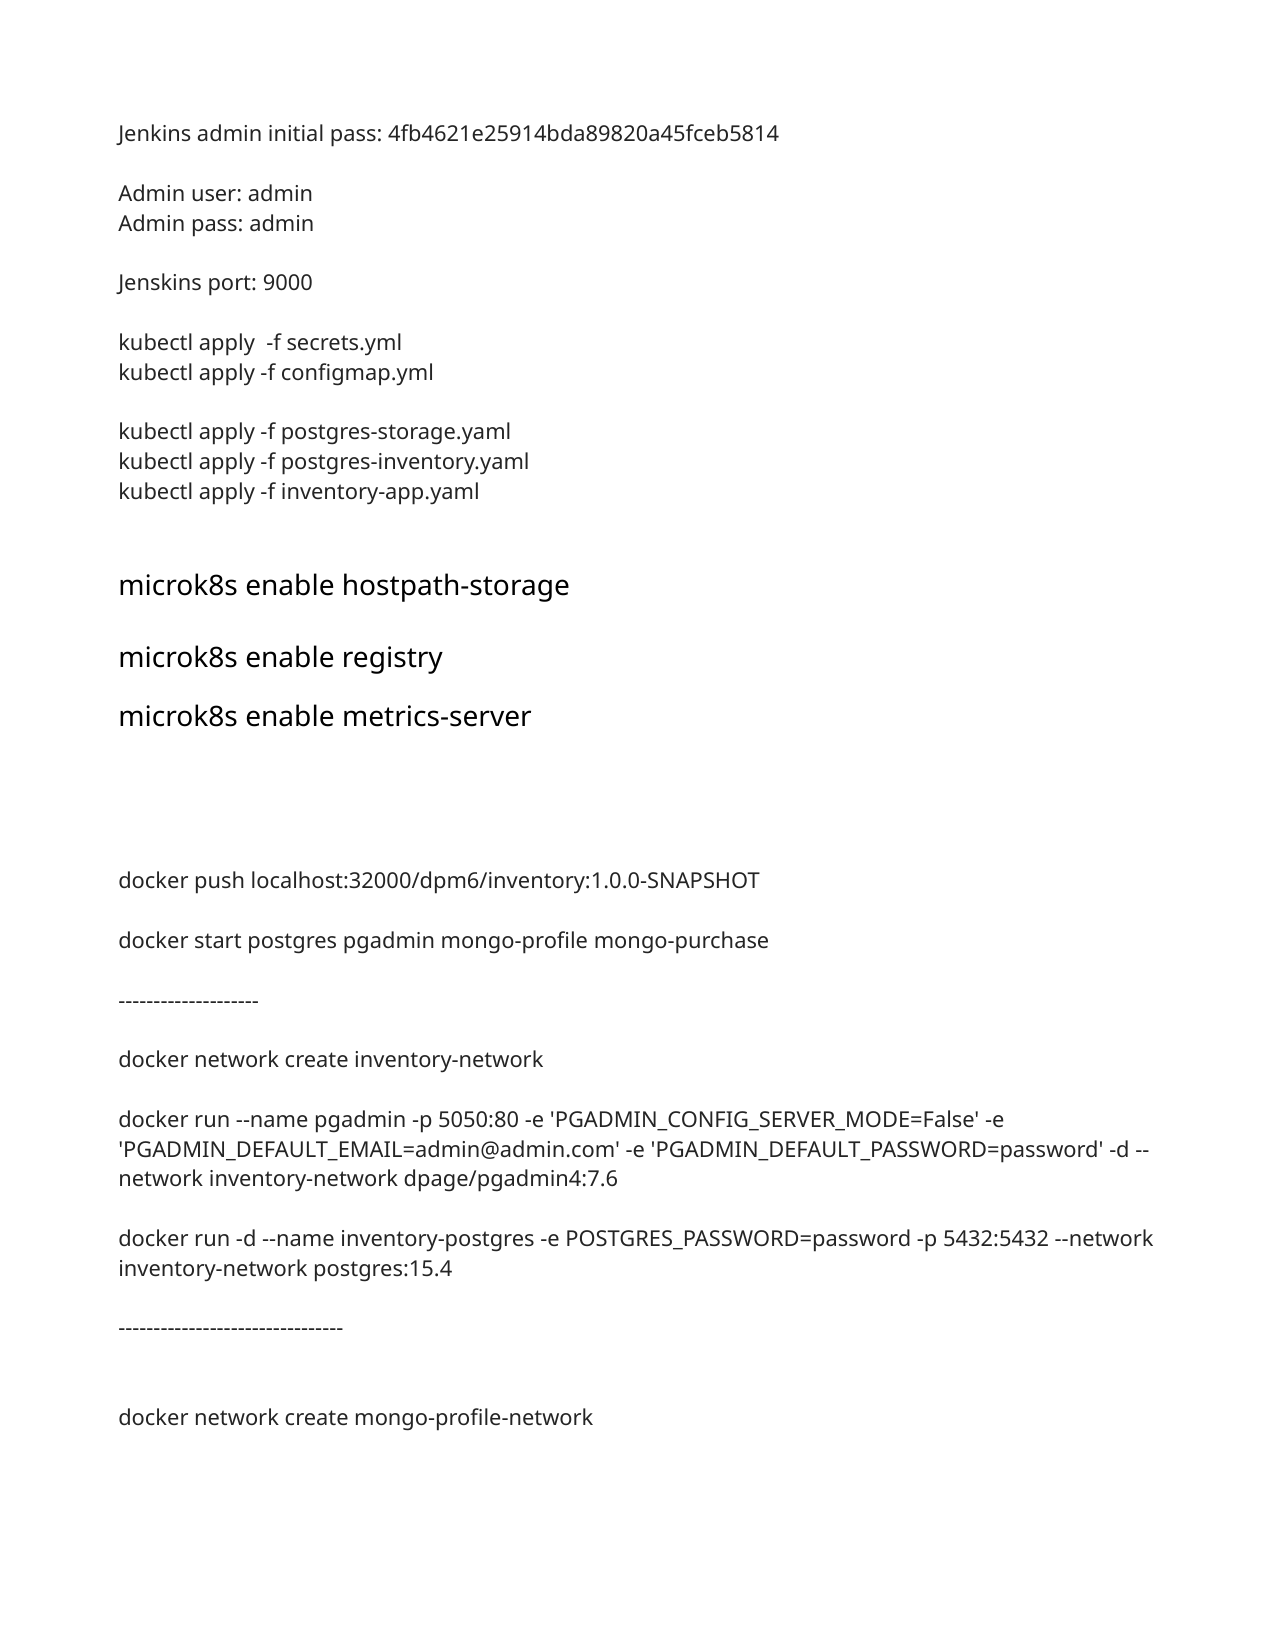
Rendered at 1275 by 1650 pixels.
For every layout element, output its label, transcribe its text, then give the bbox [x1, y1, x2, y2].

text microk8s enable metrics-server [118, 696, 1157, 735]
text docker run -d --name inventory-postgres -e POSTGRES_PASSWORD=password -p 5432:5432 --network inventory-network postgres:15.4 [118, 1223, 1157, 1283]
text docker run --name pgadmin -p 5050:80 -e 'PGADMIN_CONFIG_SERVER_MODE=False' -e 'PGADMIN_DEFAULT_EMAIL=admin@admin.com' -e 'PGADMIN_DEFAULT_PASSWORD=password' -d --network inventory-network dpage/pgadmin4:7.6 [118, 1104, 1213, 1193]
text microk8s enable registry [118, 603, 1157, 676]
text docker network create inventory-network [118, 1044, 1213, 1074]
text Jenskins port: 9000 kubectl apply -f secrets.yml [118, 267, 1157, 356]
text Admin pass: admin [118, 207, 1157, 237]
text kubectl apply -f configmap.yml [118, 356, 1157, 386]
text -------------------------------- [118, 1312, 1157, 1342]
text kubectl apply -f postgres-storage.yaml [118, 416, 1157, 446]
text docker start postgres pgadmin mongo-profile mongo-purchase [118, 925, 1157, 955]
text docker network create mongo-profile-network [118, 1402, 1157, 1432]
text kubectl apply -f postgres-inventory.yaml [118, 446, 1157, 476]
text Jenkins admin initial pass: 4fb4621e25914bda89820a45fceb5814 Admin user: admin [118, 118, 1157, 207]
text microk8s enable hostpath-storage [118, 565, 1157, 603]
text docker push localhost:32000/dpm6/inventory:1.0.0-SNAPSHOT [118, 866, 1157, 895]
text kubectl apply -f inventory-app.yaml [118, 476, 1157, 505]
text -------------------- [118, 985, 1157, 1014]
